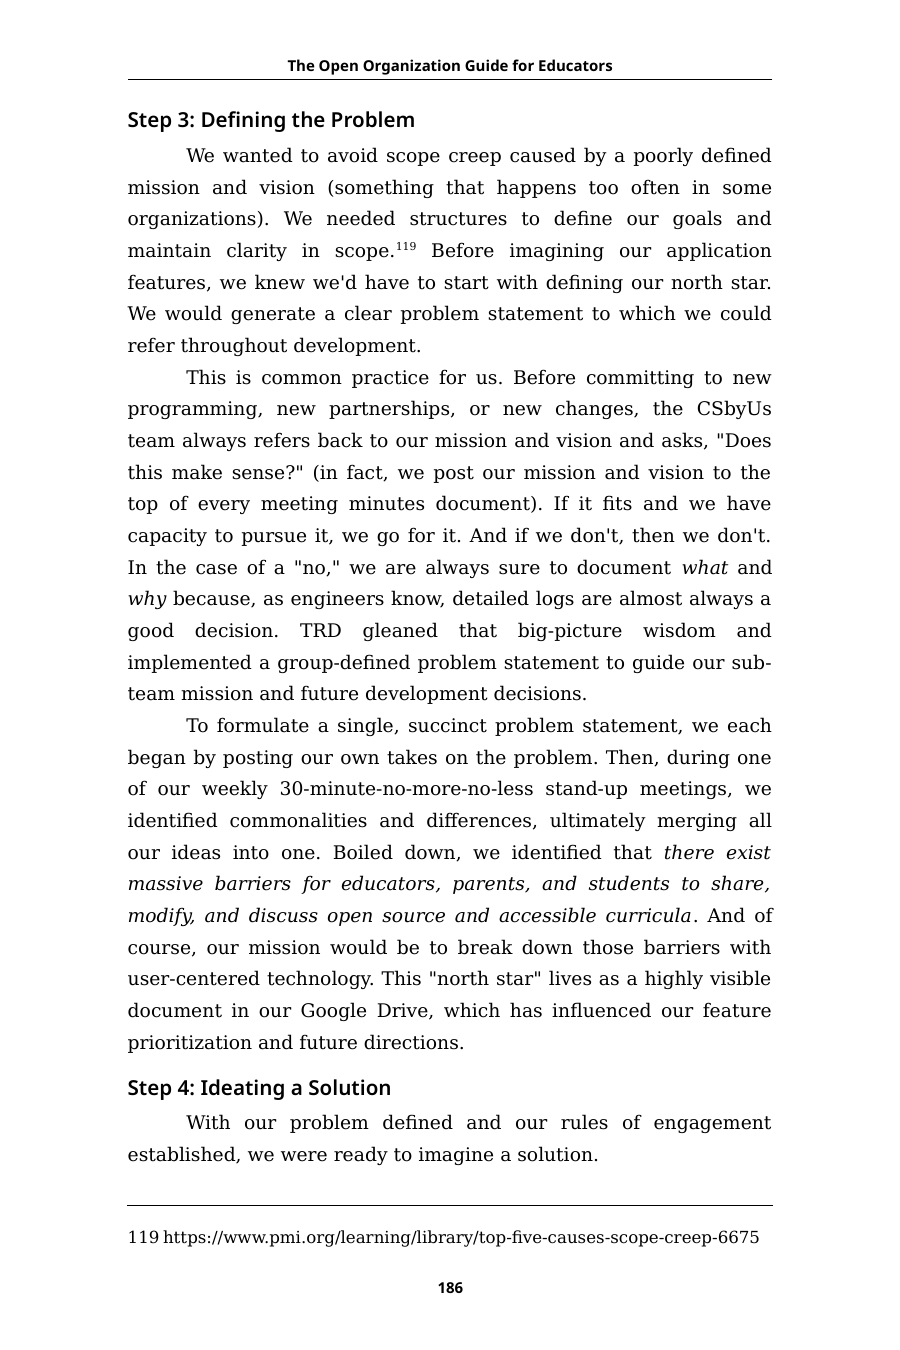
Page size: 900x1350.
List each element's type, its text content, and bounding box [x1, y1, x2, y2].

text To formulate a single, succinct problem statement, we each began by posting our own takes on the problem. Then, during one of our weekly 30-minute-no-more-no-less stand-up meetings, we identified commonalities and differences, ultimately merging all our ideas into one. Boiled down, we identified that there exist massive barriers for educators, parents, and students to share, modify, and discuss open source and accessible curricula. And of course, our mission would be to break down those barriers with user-centered technology. This "north star" lives as a highly visible document in our Google Drive, which has influenced our feature prioritization and future directions. [127, 715, 772, 1054]
subtitle Step 4: Ideating a Solution [127, 1076, 772, 1100]
text We wanted to avoid scope creep caused by a poorly defined mission and vision (something that happens too often in some organizations). We needed structures to define our goals and maintain clarity in scope. Before imagining our application features, we knew we'd have to start with defining our north star. We would generate a clear problem statement to which we could refer throughout development. [127, 145, 772, 357]
text With our problem defined and our rules of engagement established, we were ready to imagine a solution. [127, 1112, 772, 1166]
subtitle Step 3: Defining the Problem [127, 109, 772, 133]
text This is common practice for us. Before committing to new programming, new partnerships, or new changes, the CSbyUs team always refers back to our mission and vision and asks, "Does this make sense?" (in fact, we post our mission and vision to the top of every meeting minutes document). If it fits and we have capacity to pursue it, we go for it. And if we don't, then we don't. In the case of a "no," we are always sure to document what and why because, as engineers know, detailed logs are almost always a good decision. TRD gleaned that big-picture wisdom and implemented a group-defined problem statement to guide our sub-team mission and future development decisions. [127, 367, 772, 705]
text https://www.pmi.org/learning/library/top-five-causes-scope-creep-6675 [127, 1228, 772, 1247]
